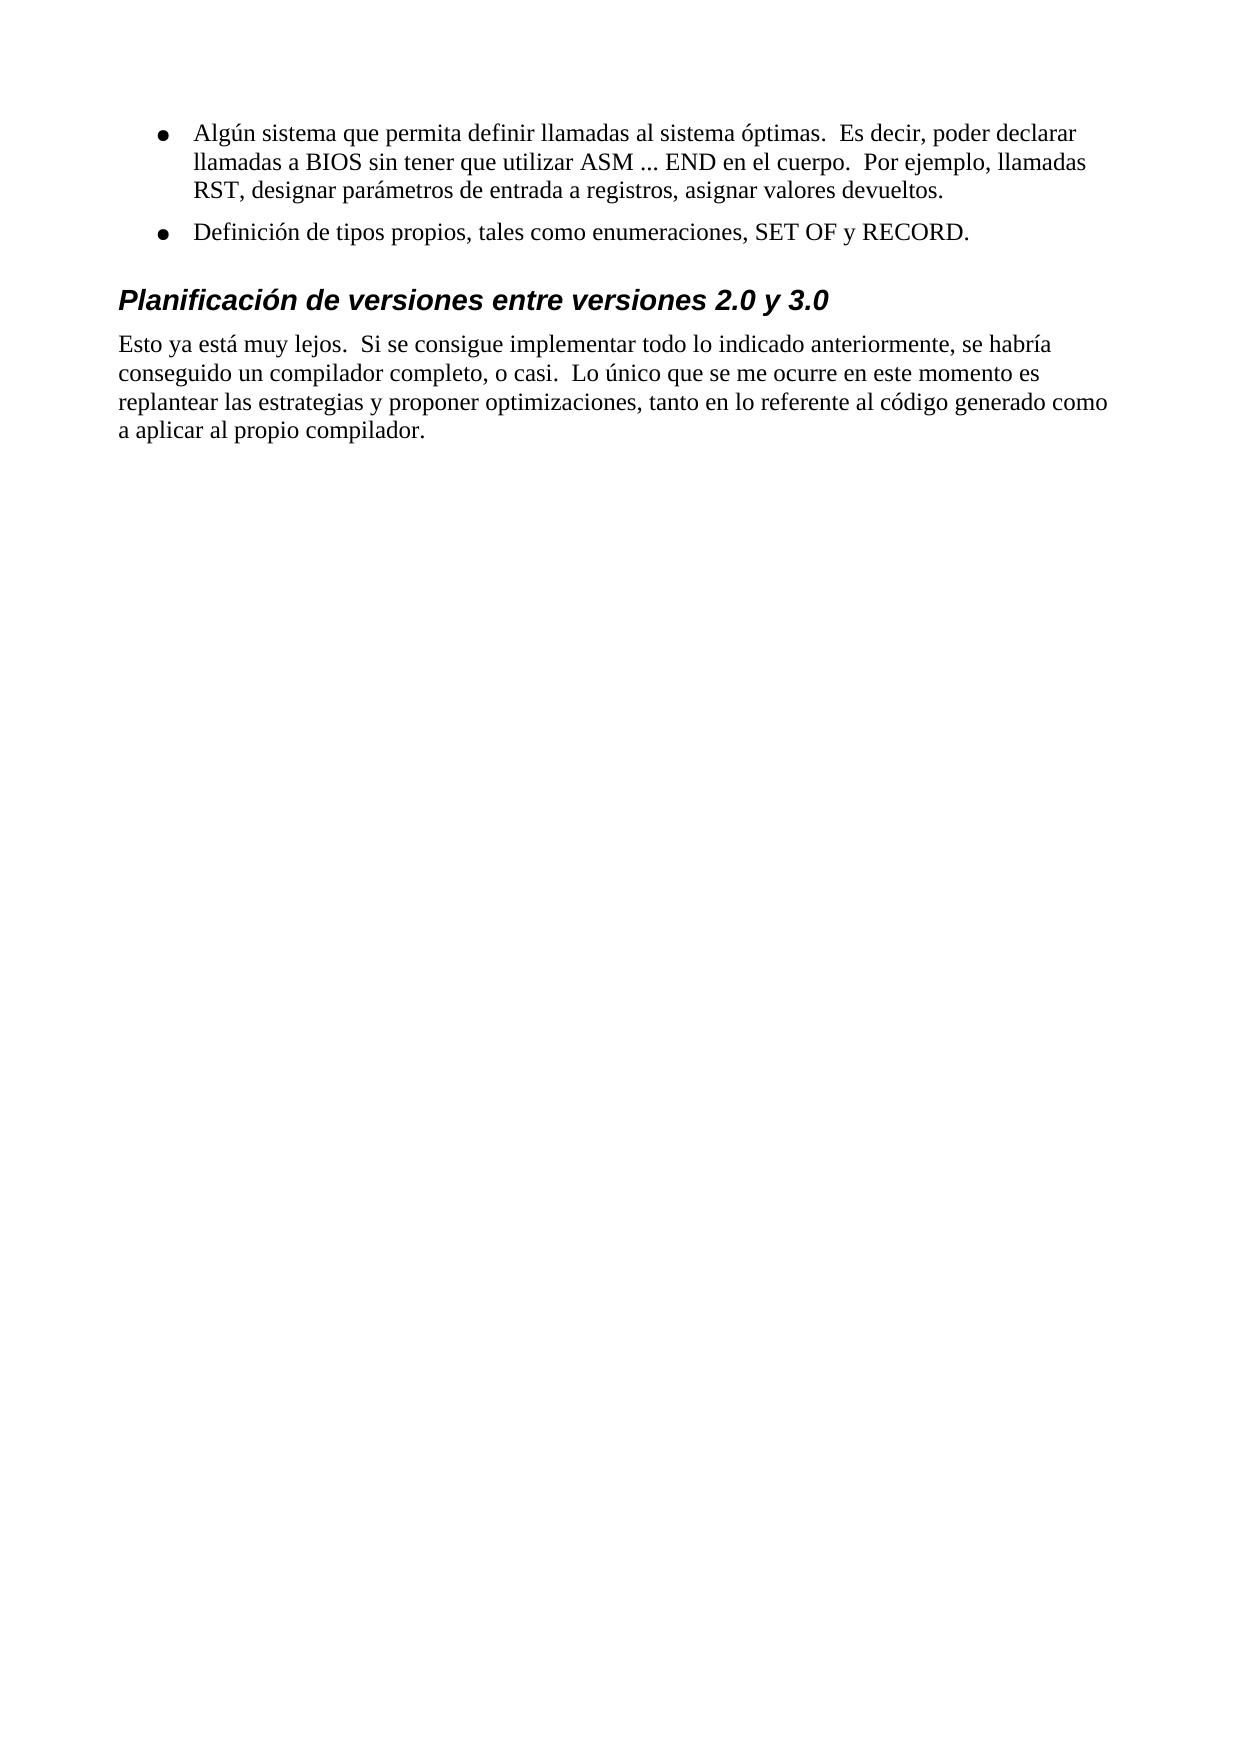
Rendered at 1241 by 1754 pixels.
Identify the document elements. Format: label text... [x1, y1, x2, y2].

list Definición de tipos propios, tales como enumeraciones, SET OF y RECORD. [156, 217, 1122, 246]
list Algún sistema que permita definir llamadas al sistema óptimas. Es decir, poder declarar llamadas a BIOS sin tener que utilizar ASM ... END en el cuerpo. Por ejemplo, llamadas RST, designar parámetros de entrada a registros, asignar valores devueltos. [156, 118, 1122, 204]
text Esto ya está muy lejos. Si se consigue implementar todo lo indicado anteriormente, se habría conseguido un compilador completo, o casi. Lo único que se me ocurre en este momento es replantear las estrategias y proponer optimizaciones, tanto en lo referente al código generado como a aplicar al propio compilador. [118, 329, 1122, 444]
subtitle Planificación de versiones entre versiones 2.0 y 3.0 [118, 283, 1122, 317]
